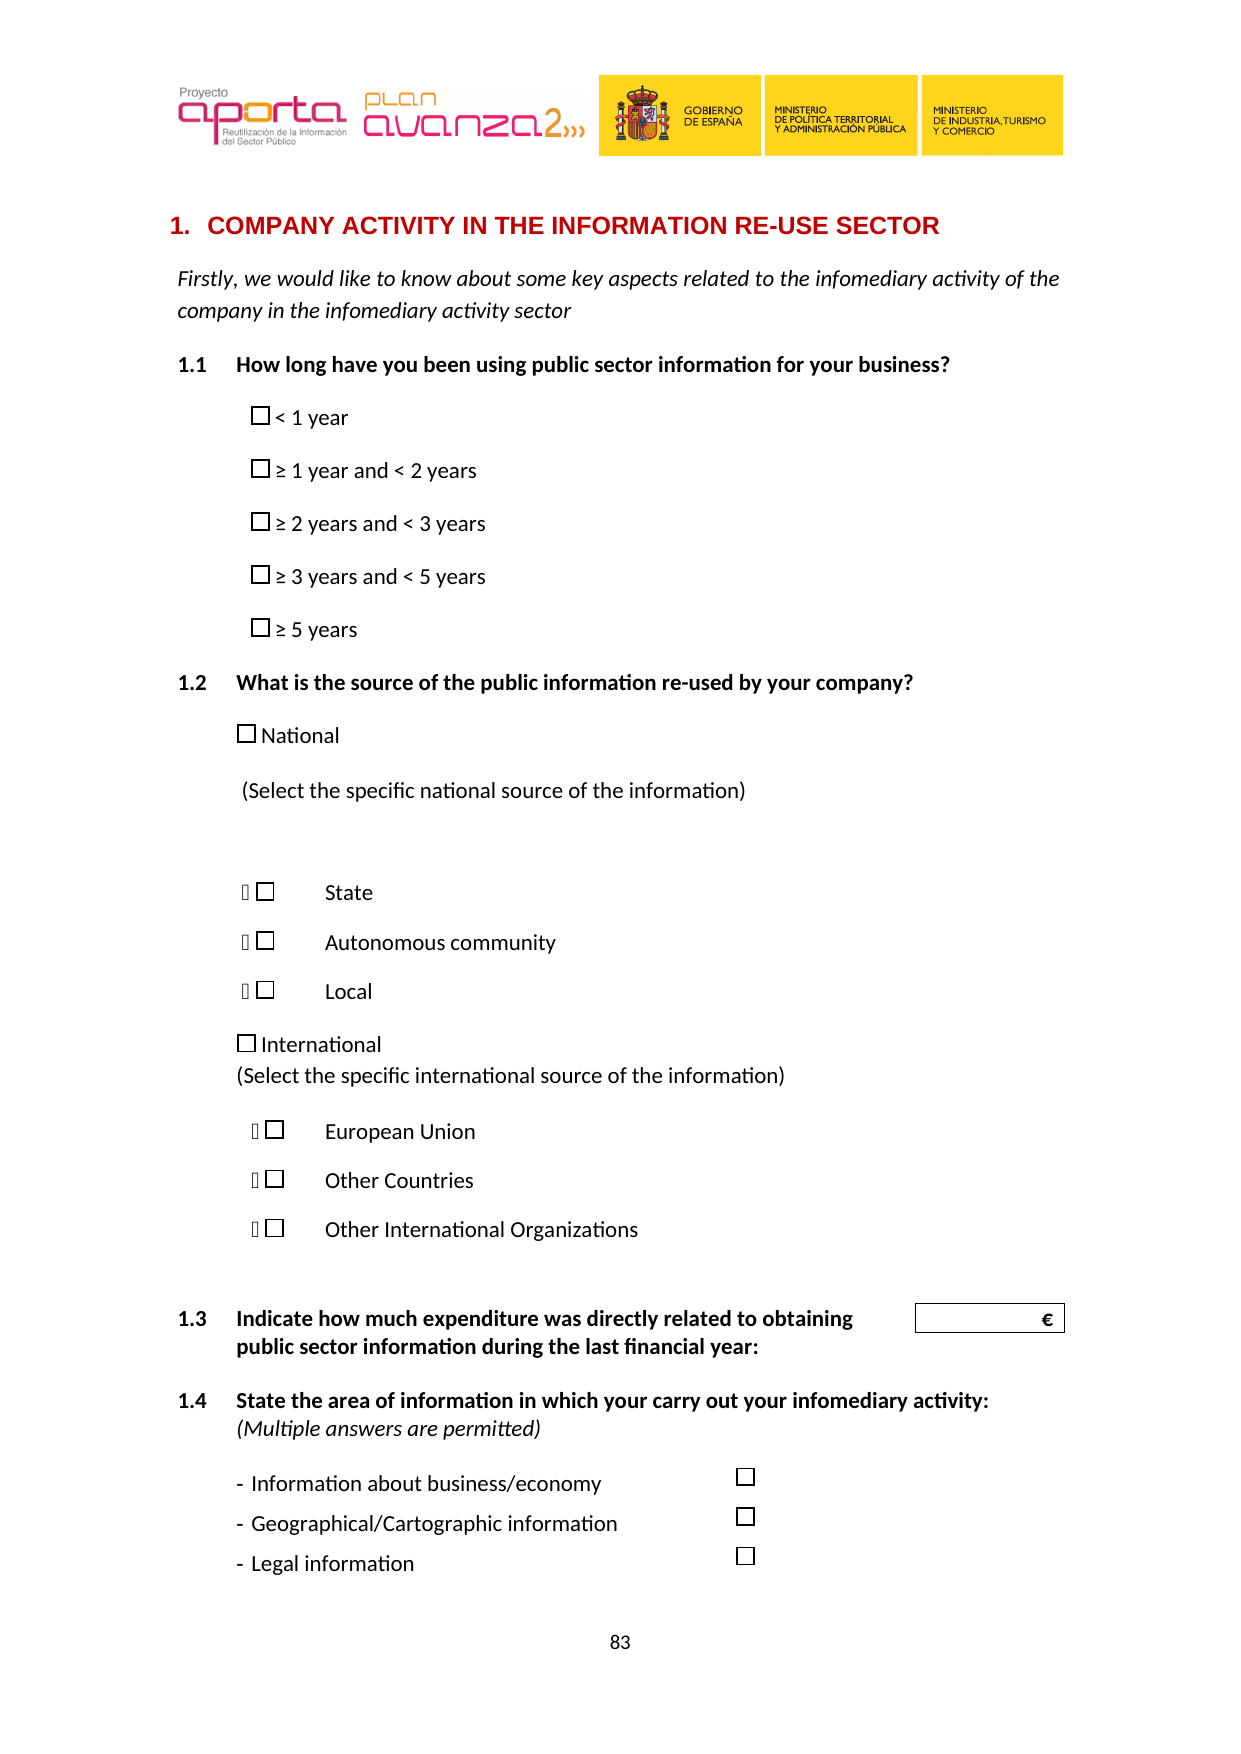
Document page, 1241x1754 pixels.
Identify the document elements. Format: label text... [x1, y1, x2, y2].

text National [214, 721, 1063, 751]
table_header [724, 1463, 946, 1503]
text International [214, 1030, 1063, 1061]
text  Other Countries [251, 1166, 1063, 1194]
picture [177, 82, 353, 149]
table_cell [916, 1333, 1064, 1374]
table_header Information about business/economy [204, 1463, 724, 1503]
table_cell [724, 1542, 946, 1582]
text (Select the specific national source of the information) [214, 777, 1063, 805]
picture [599, 73, 1064, 158]
text  Other International Organizations [251, 1215, 1063, 1243]
table_cell [724, 1503, 946, 1542]
text ≥ 3 years and < 5 years [250, 562, 1063, 590]
list COMPANY ACTIVITY IN THE INFORMATION RE-USE SECTOR [169, 211, 1063, 239]
text  European Union [251, 1117, 1063, 1145]
table_header Indicate how much expenditure was directly related to obtaining public sector information during the last financial year: [163, 1303, 916, 1374]
text ≥ 2 years and < 3 years [250, 509, 1063, 537]
text (Select the specific international source of the information) [214, 1061, 1063, 1089]
text  Autonomous community [214, 928, 1063, 956]
text (Multiple answers are permitted) [236, 1414, 1063, 1442]
list How long have you been using public sector information for your business? [177, 350, 1063, 378]
table_cell Legal information [204, 1542, 724, 1582]
picture [362, 89, 587, 142]
text < 1 year [250, 403, 1063, 431]
text Firstly, we would like to know about some key aspects related to the infomediary activity of the company in the infomediary activity sector [177, 264, 1063, 325]
text  Local [214, 977, 1063, 1005]
text ≥ 1 year and < 2 years [250, 456, 1063, 484]
table_cell Geographical/Cartographic information [204, 1503, 724, 1542]
text  State [214, 878, 1063, 907]
list State the area of information in which your carry out your infomediary activity: [177, 1386, 1063, 1414]
list What is the source of the public information re-used by your company? [177, 668, 1063, 696]
text ≥ 5 years [250, 615, 1063, 643]
table_header € [916, 1304, 1064, 1332]
